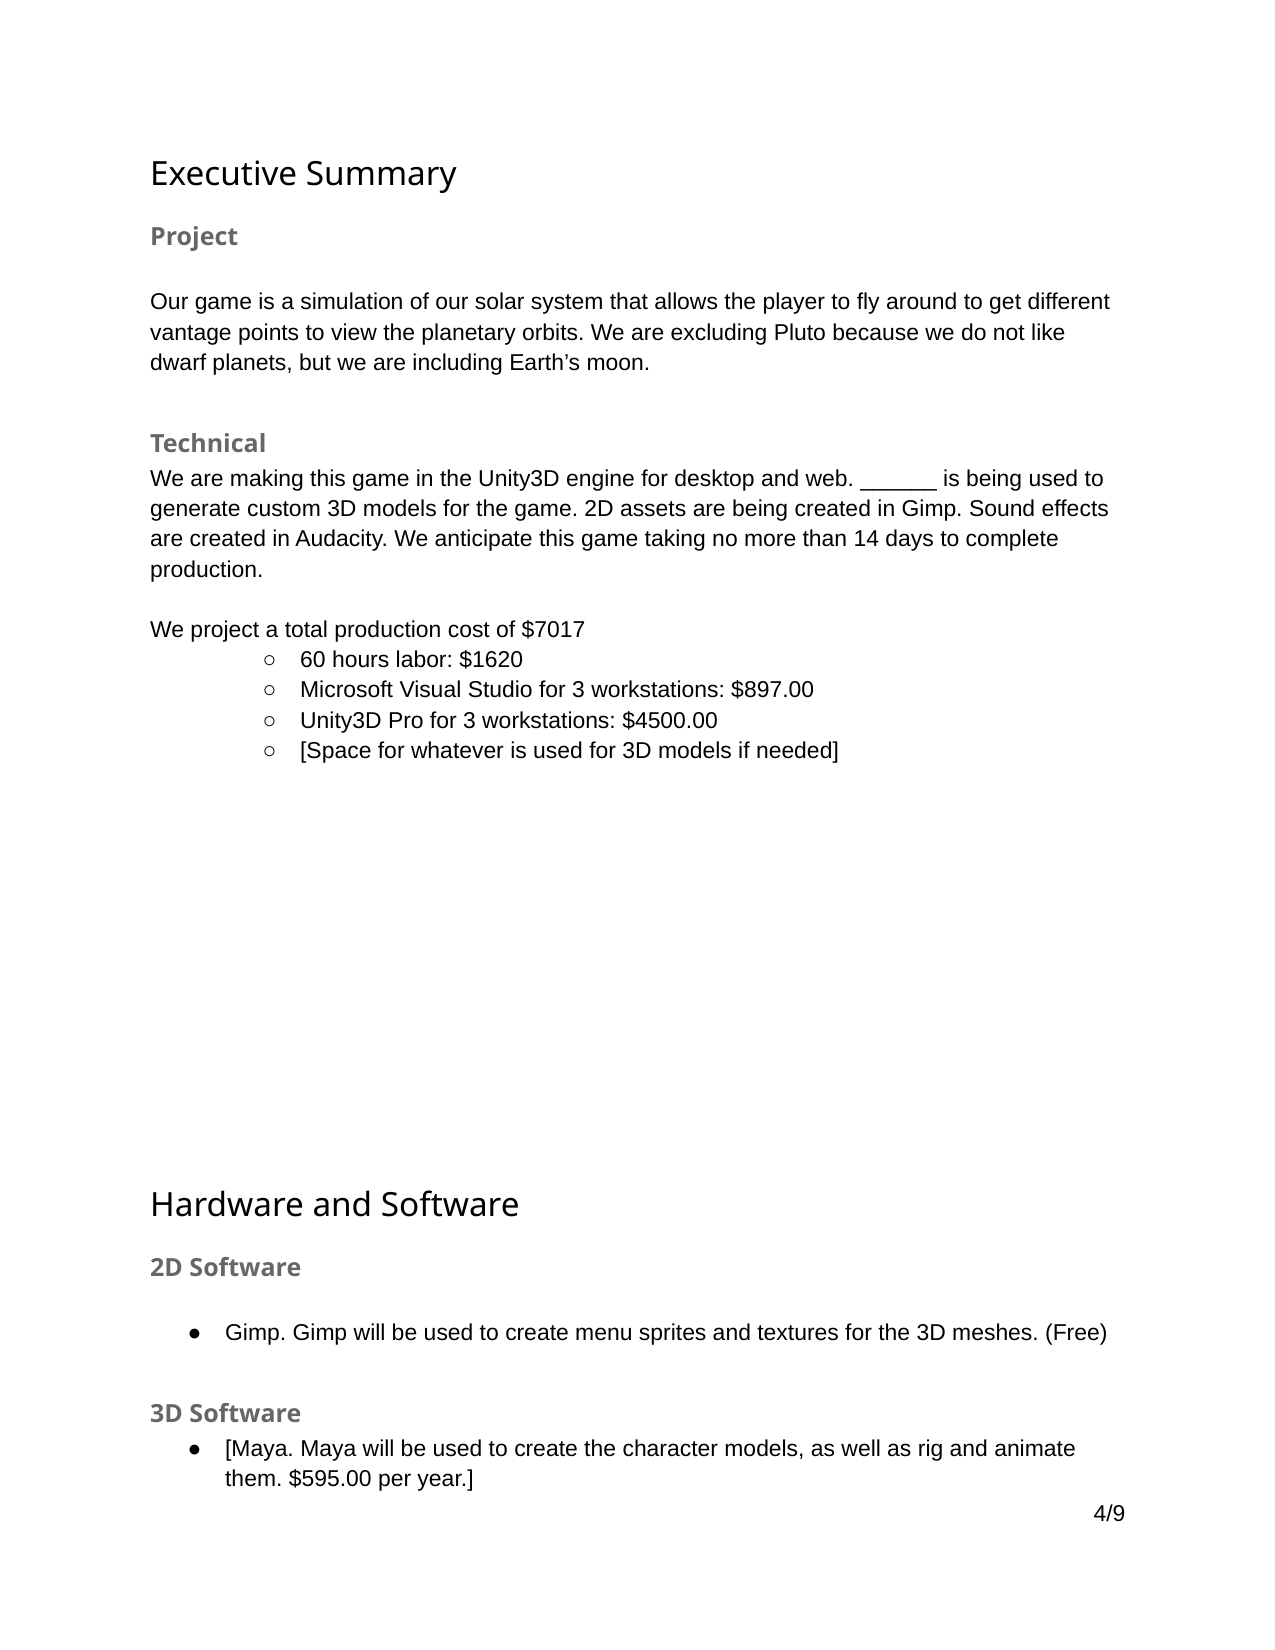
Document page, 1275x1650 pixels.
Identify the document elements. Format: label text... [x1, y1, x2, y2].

subtitle Hardware and Software [150, 1181, 1125, 1226]
list Gimp. Gimp will be used to create menu sprites and textures for the 3D meshes. (Free) [187, 1319, 1125, 1345]
subtitle 2D Software [150, 1249, 1125, 1283]
subtitle Executive Summary [150, 150, 1125, 195]
list Microsoft Visual Studio for 3 workstations: $897.00 [262, 676, 1125, 703]
list [Maya. Maya will be used to create the character models, as well as rig and animate them. $595.00 per year.] [187, 1435, 1125, 1492]
subtitle Technical [150, 426, 1125, 460]
text We are making this game in the Unity3D engine for desktop and web. ______ is being used to generate custom 3D models for the game. 2D assets are being created in Gimp. Sound effects are created in Audacity. We anticipate this game taking no more than 14 days to complete production. [150, 465, 1125, 582]
text We project a total production cost of $7017 [150, 616, 1125, 642]
list [Space for whatever is used for 3D models if needed] [262, 737, 1125, 763]
list Unity3D Pro for 3 workstations: $4500.00 [262, 707, 1125, 733]
subtitle Project [150, 219, 1125, 253]
text Our game is a simulation of our solar system that allows the player to fly around to get different vantage points to view the planetary orbits. We are excluding Pluto because we do not like dwarf planets, but we are including Earth’s moon. [150, 288, 1125, 375]
subtitle 3D Software [150, 1396, 1125, 1430]
list 60 hours labor: $1620 [262, 646, 1125, 672]
